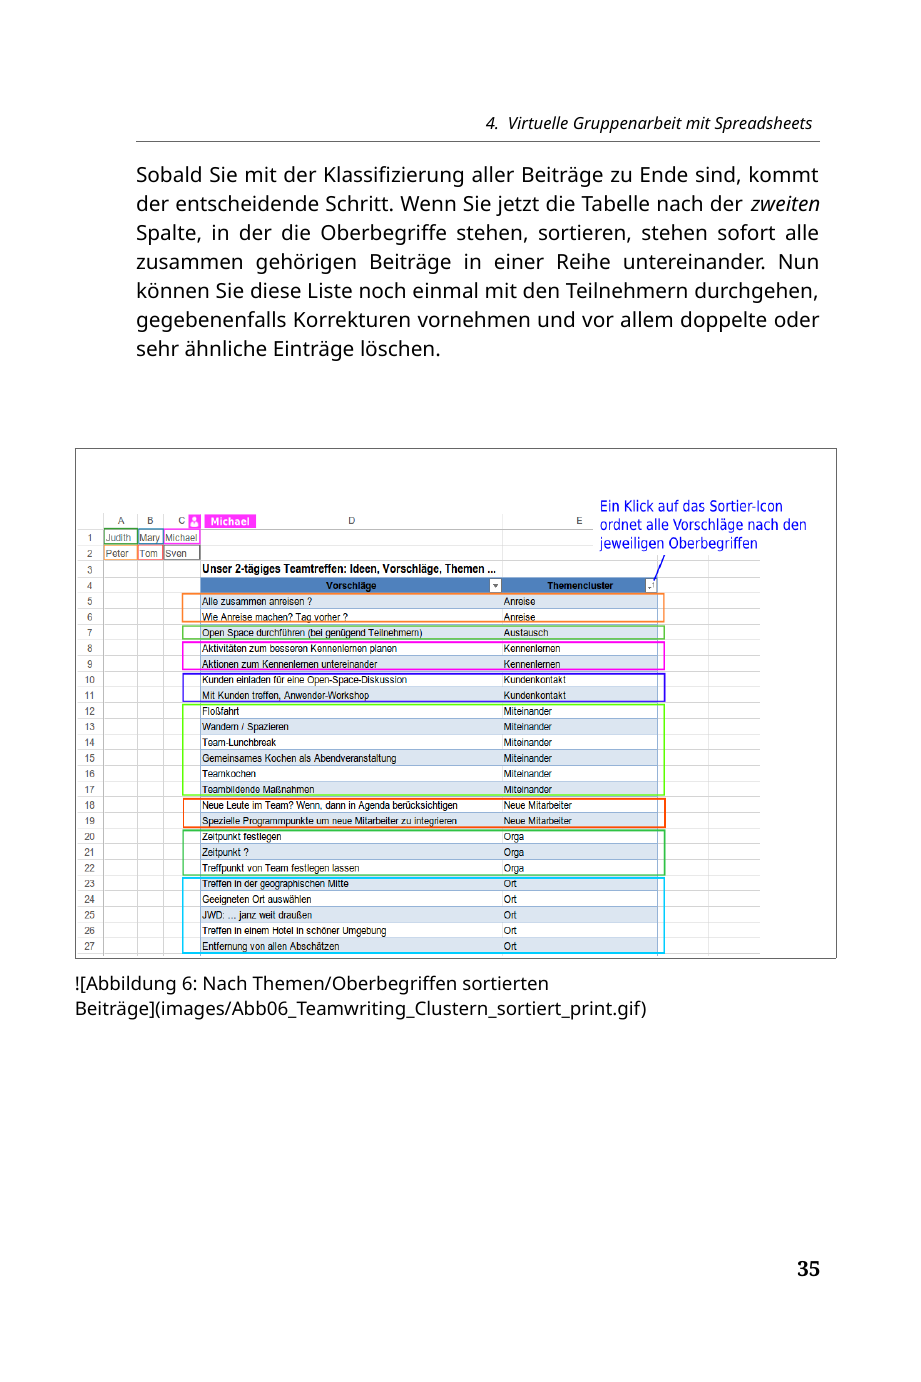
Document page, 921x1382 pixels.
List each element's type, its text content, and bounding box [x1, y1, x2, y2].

text ![Abbildung 6: Nach Themen/Oberbegriffen sortierten Beiträge](images/Abb06_Teamwriting_Clustern_sortiert_print.gif) [74, 956, 836, 1021]
picture [77, 451, 833, 956]
text Sobald Sie mit der Klassifizierung aller Beiträge zu Ende sind, kommt der entscheidende Schritt. Wenn Sie jetzt die Tabelle nach der zweiten Spalte, in der die Oberbegriffe stehen, sortieren, stehen sofort alle zusammen gehörigen Beiträge in einer Reihe untereinander. Nun können Sie diese Liste noch einmal mit den Teilnehmern durchgehen, gegebenenfalls Korrekturen vornehmen und vor allem doppelte oder sehr ähnliche Einträge löschen. [136, 159, 820, 362]
